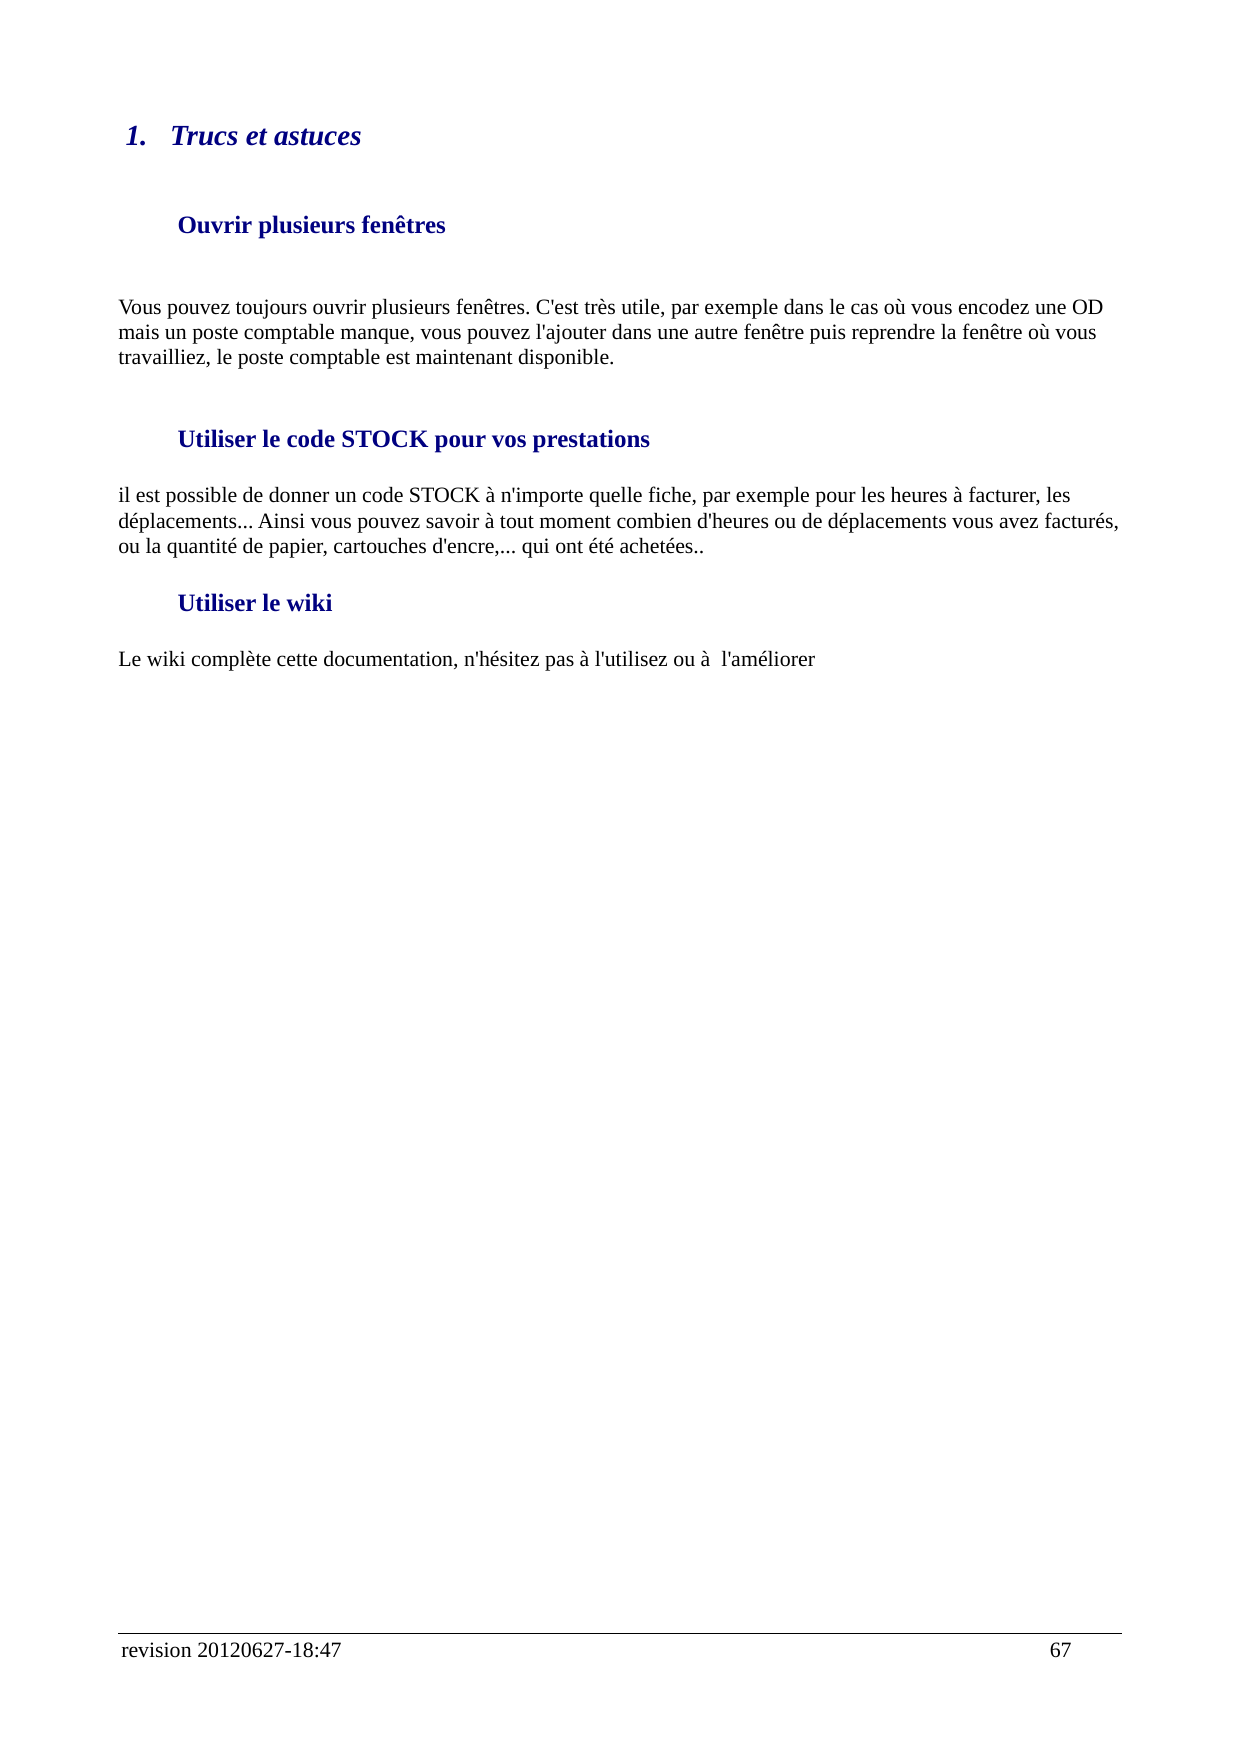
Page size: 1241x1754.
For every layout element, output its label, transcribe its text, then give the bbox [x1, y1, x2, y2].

subtitle Trucs et astuces [118, 118, 1122, 152]
text Vous pouvez toujours ouvrir plusieurs fenêtres. C'est très utile, par exemple dans le cas où vous encodez une OD mais un poste comptable manque, vous pouvez l'ajouter dans une autre fenêtre puis reprendre la fenêtre où vous travailliez, le poste comptable est maintenant disponible. [118, 294, 1122, 369]
text il est possible de donner un code STOCK à n'importe quelle fiche, par exemple pour les heures à facturer, les déplacements... Ainsi vous pouvez savoir à tout moment combien d'heures ou de déplacements vous avez facturés, ou la quantité de papier, cartouches d'encre,... qui ont été achetées.. [118, 482, 1122, 558]
subtitle Utiliser le code STOCK pour vos prestations [177, 424, 1122, 453]
subtitle Utiliser le wiki [177, 588, 1122, 616]
subtitle Ouvrir plusieurs fenêtres [177, 211, 1122, 239]
text Le wiki complète cette documentation, n'hésitez pas à l'utilisez ou à l'améliorer [118, 646, 1122, 671]
